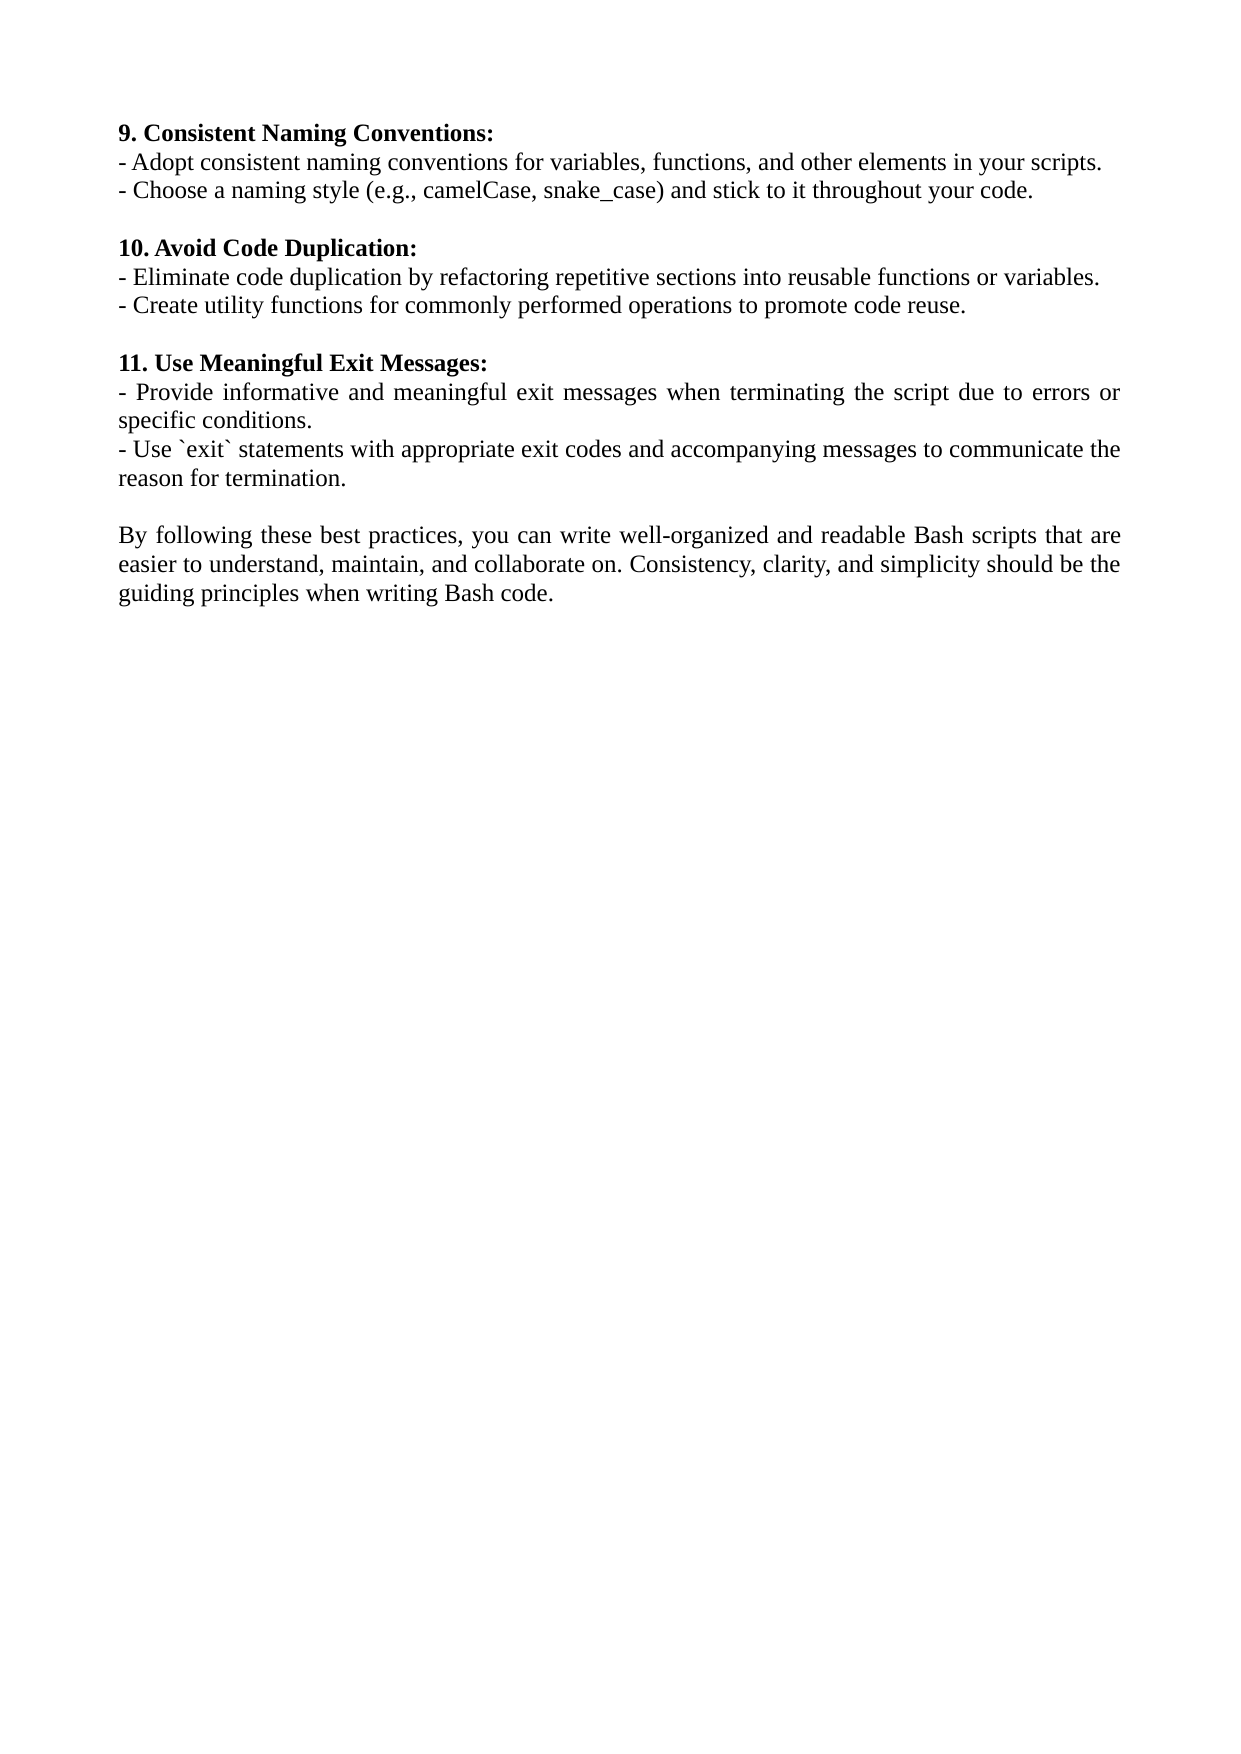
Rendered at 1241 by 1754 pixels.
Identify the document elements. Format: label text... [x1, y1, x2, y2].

text - Provide informative and meaningful exit messages when terminating the script due to errors or specific conditions. [118, 377, 1122, 434]
text 10. Avoid Code Duplication: [118, 233, 1122, 262]
text - Use `exit` statements with appropriate exit codes and accompanying messages to communicate the reason for termination. [118, 434, 1122, 492]
text 9. Consistent Naming Conventions: [118, 118, 1122, 147]
text 11. Use Meaningful Exit Messages: [118, 348, 1122, 377]
text By following these best practices, you can write well-organized and readable Bash scripts that are easier to understand, maintain, and collaborate on. Consistency, clarity, and simplicity should be the guiding principles when writing Bash code. [118, 521, 1122, 607]
text - Choose a naming style (e.g., camelCase, snake_case) and stick to it throughout your code. [118, 176, 1122, 204]
text - Eliminate code duplication by refactoring repetitive sections into reusable functions or variables. [118, 262, 1122, 291]
text - Adopt consistent naming conventions for variables, functions, and other elements in your scripts. [118, 147, 1122, 176]
text - Create utility functions for commonly performed operations to promote code reuse. [118, 291, 1122, 319]
